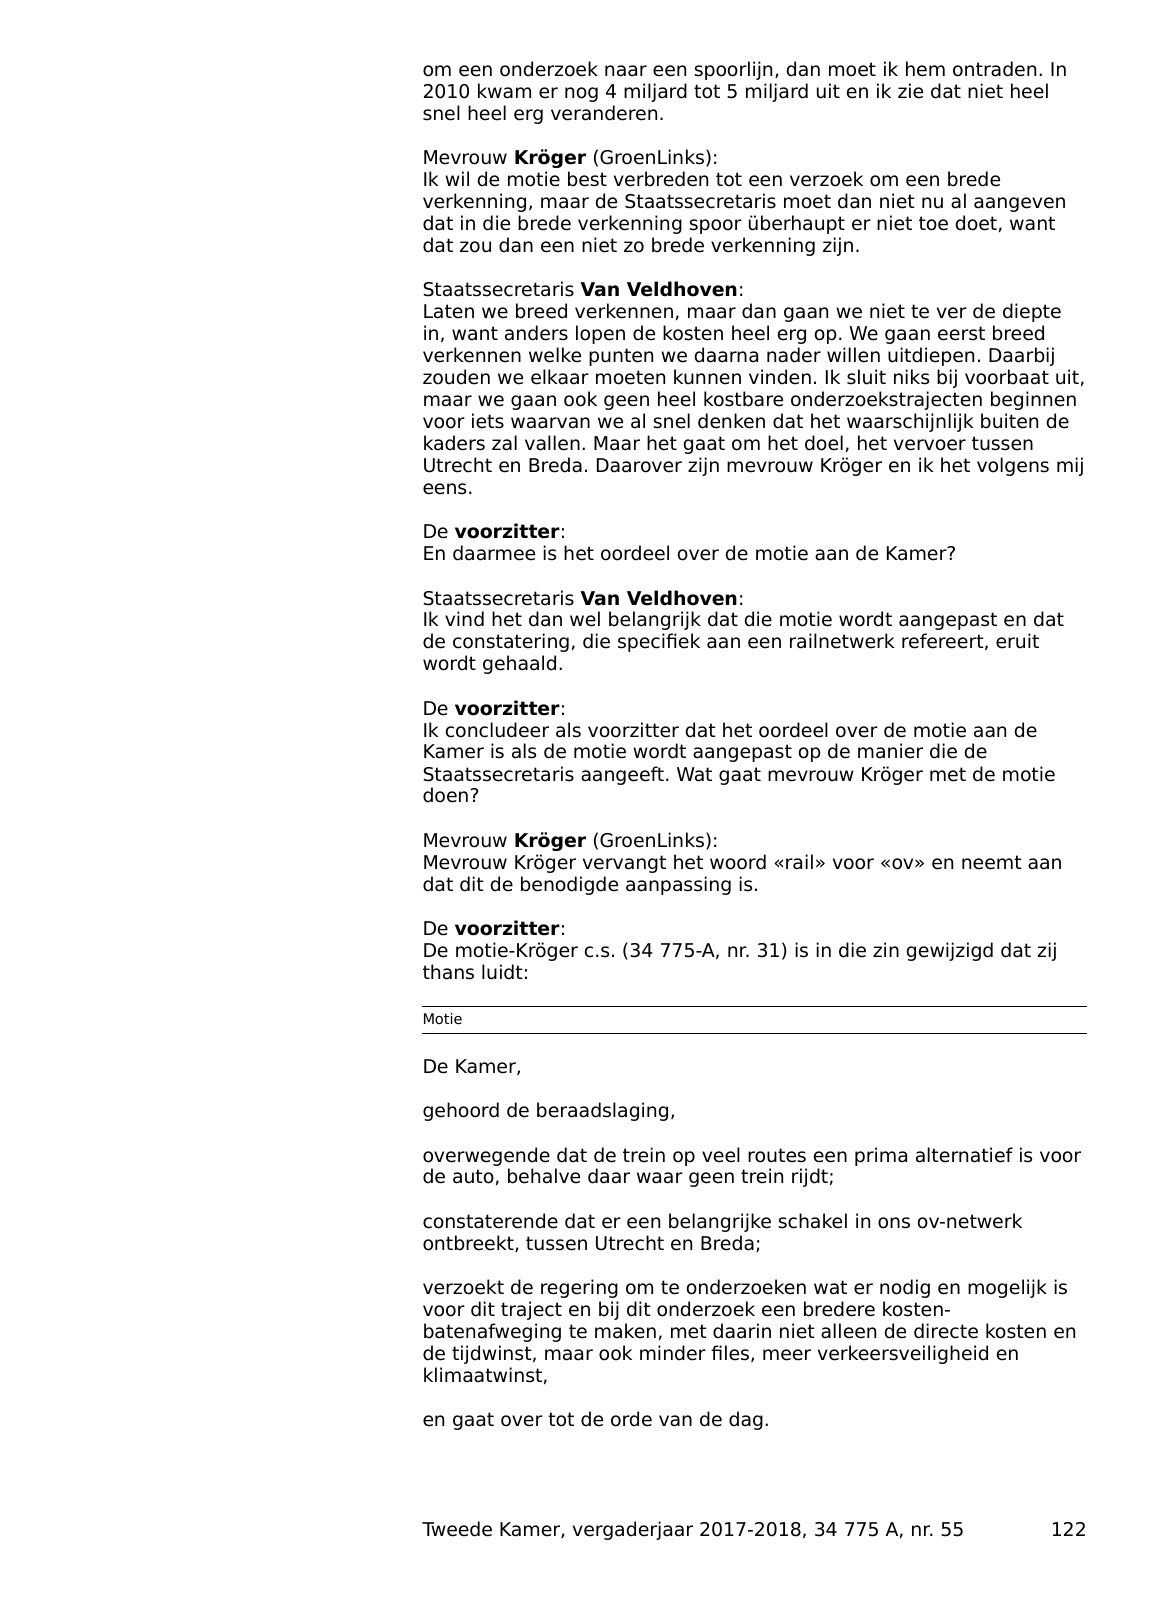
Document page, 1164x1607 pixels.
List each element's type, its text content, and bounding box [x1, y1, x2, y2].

text De voorzitter: [422, 697, 1087, 719]
text Ik wil de motie best verbreden tot een verzoek om een brede verkenning, maar de Staatssecretaris moet dan niet nu al aangeven dat in die brede verkenning spoor überhaupt er niet toe doet, want dat zou dan een niet zo brede verkenning zijn. [422, 169, 1087, 257]
text constaterende dat er een belangrijke schakel in ons ov-netwerk ontbreekt, tussen Utrecht en Breda; [422, 1211, 1087, 1254]
text Mevrouw Kröger (GroenLinks): [422, 829, 1087, 852]
text Staatssecretaris Van Veldhoven: [422, 279, 1087, 301]
text gehoord de beraadslaging, [422, 1100, 1087, 1122]
text Ik concludeer als voorzitter dat het oordeel over de motie aan de Kamer is als de motie wordt aangepast op de manier die de Staatssecretaris aangeeft. Wat gaat mevrouw Kröger met de motie doen? [422, 719, 1087, 807]
text Laten we breed verkennen, maar dan gaan we niet te ver de diepte in, want anders lopen de kosten heel erg op. We gaan eerst breed verkennen welke punten we daarna nader willen uitdiepen. Daarbij zouden we elkaar moeten kunnen vinden. Ik sluit niks bij voorbaat uit, maar we gaan ook geen heel kostbare onderzoekstrajecten beginnen voor iets waarvan we al snel denken dat het waarschijnlijk buiten de kaders zal vallen. Maar het gaat om het doel, het vervoer tussen Utrecht en Breda. Daarover zijn mevrouw Kröger en ik het volgens mij eens. [422, 301, 1087, 499]
text De Kamer, [422, 1056, 1087, 1078]
table_header Motie [422, 1007, 1087, 1033]
text Mevrouw Kröger vervangt het woord «rail» voor «ov» en neemt aan dat dit de benodigde aanpassing is. [422, 852, 1087, 896]
text verzoekt de regering om te onderzoeken wat er nodig en mogelijk is voor dit traject en bij dit onderzoek een bredere kosten-batenafweging te maken, met daarin niet alleen de directe kosten en de tijdwinst, maar ook minder files, meer verkeersveiligheid en klimaatwinst, [422, 1277, 1087, 1387]
text De voorzitter: [422, 918, 1087, 940]
text De voorzitter: [422, 521, 1087, 543]
text De motie-Kröger c.s. (34 775-A, nr. 31) is in die zin gewijzigd dat zij thans luidt: [422, 940, 1087, 984]
text Mevrouw Kröger (GroenLinks): [422, 147, 1087, 169]
text Staatssecretaris Van Veldhoven: [422, 587, 1087, 609]
text En daarmee is het oordeel over de motie aan de Kamer? [422, 543, 1087, 565]
text Ik vind het dan wel belangrijk dat die motie wordt aangepast en dat de constatering, die specifiek aan een railnetwerk refereert, eruit wordt gehaald. [422, 609, 1087, 675]
text overwegende dat de trein op veel routes een prima alternatief is voor de auto, behalve daar waar geen trein rijdt; [422, 1144, 1087, 1188]
text en gaat over tot de orde van de dag. [422, 1409, 1087, 1431]
text om een onderzoek naar een spoorlijn, dan moet ik hem ontraden. In 2010 kwam er nog 4 miljard tot 5 miljard uit en ik zie dat niet heel snel heel erg veranderen. [422, 59, 1087, 125]
